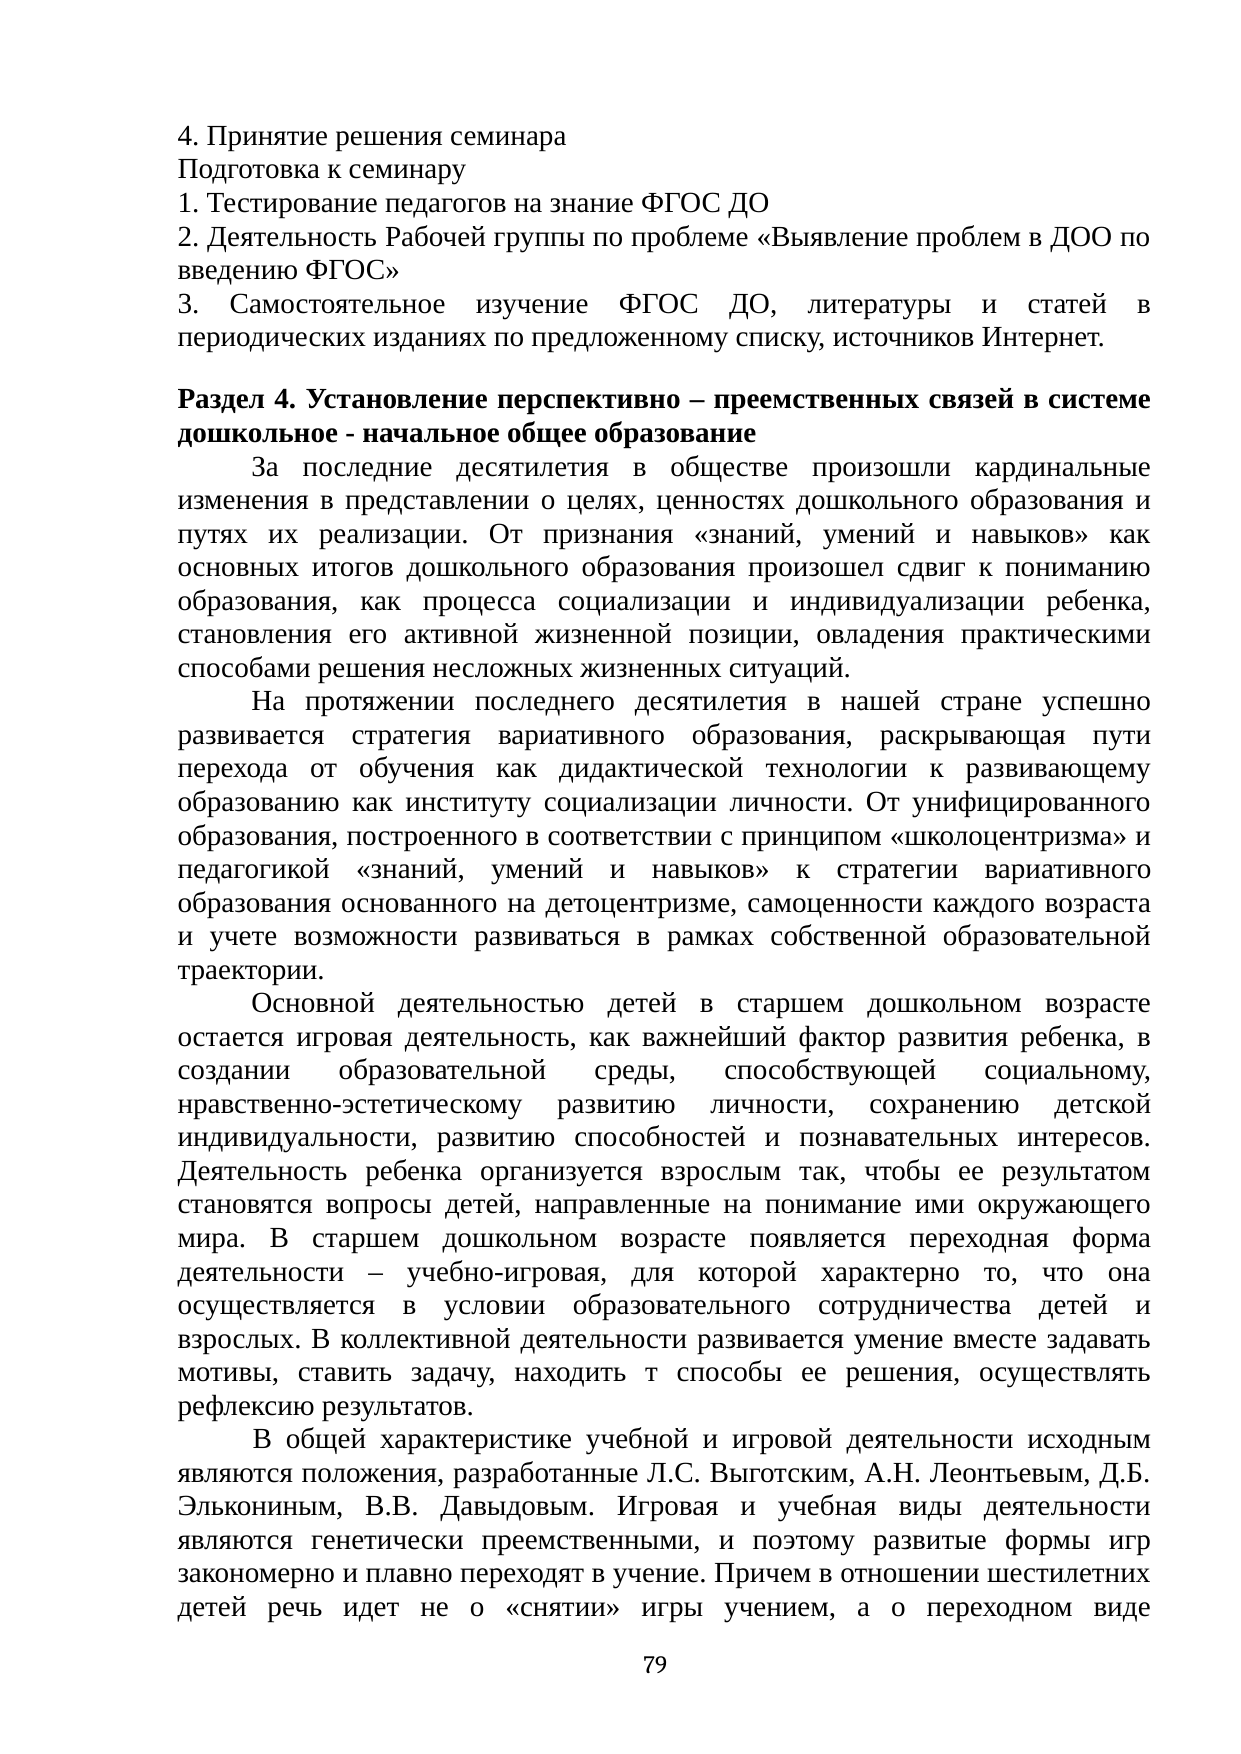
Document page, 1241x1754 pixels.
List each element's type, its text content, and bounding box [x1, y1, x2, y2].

text В общей характеристике учебной и игровой деятельности исходным являются положения, разработанные Л.С. Выготским, А.Н. Леонтьевым, Д.Б. Элькониным, В.В. Давыдовым. Игровая и учебная виды деятельности являются генетически преемственными, и поэтому развитые формы игр закономерно и плавно переходят в учение. Причем в отношении шестилетних детей речь идет не о «снятии» игры учением, а о переходном виде [177, 1421, 1152, 1623]
text За последние десятилетия в обществе произошли кардинальные изменения в представлении о целях, ценностях дошкольного образования и путях их реализации. От признания «знаний, умений и навыков» как основных итогов дошкольного образования произошел сдвиг к пониманию образования, как процесса социализации и индивидуализации ребенка, становления его активной жизненной позиции, овладения практическими способами решения несложных жизненных ситуаций. [177, 449, 1152, 683]
text 1. Тестирование педагогов на знание ФГОС ДО [177, 185, 1152, 219]
text Основной деятельностью детей в старшем дошкольном возрасте остается игровая деятельность, как важнейший фактор развития ребенка, в создании образовательной среды, способствующей социальному, нравственно-эстетическому развитию личности, сохранению детской индивидуальности, развитию способностей и познавательных интересов. Деятельность ребенка организуется взрослым так, чтобы ее результатом становятся вопросы детей, направленные на понимание ими окружающего мира. В старшем дошкольном возрасте появляется переходная форма деятельности – учебно-игровая, для которой характерно то, что она осуществляется в условии образовательного сотрудничества детей и взрослых. В коллективной деятельности развивается умение вместе задавать мотивы, ставить задачу, находить т способы ее решения, осуществлять рефлексию результатов. [177, 985, 1152, 1421]
text Раздел 4. Установление перспективно – преемственных связей в системе дошкольное - начальное общее образование [177, 382, 1152, 449]
text 2. Деятельность Рабочей группы по проблеме «Выявление проблем в ДОО по введению ФГОС» [177, 219, 1152, 286]
text Подготовка к семинару [177, 152, 1152, 185]
text На протяжении последнего десятилетия в нашей стране успешно развивается стратегия вариативного образования, раскрывающая пути перехода от обучения как дидактической технологии к развивающему образованию как институту социализации личности. От унифицированного образования, построенного в соответствии с принципом «школоцентризма» и педагогикой «знаний, умений и навыков» к стратегии вариативного образования основанного на детоцентризме, самоценности каждого возраста и учете возможности развиваться в рамках собственной образовательной траектории. [177, 683, 1152, 985]
text 3. Самостоятельное изучение ФГОС ДО, литературы и статей в периодических изданиях по предложенному списку, источников Интернет. [177, 286, 1152, 353]
text 4. Принятие решения семинара [177, 118, 1152, 152]
